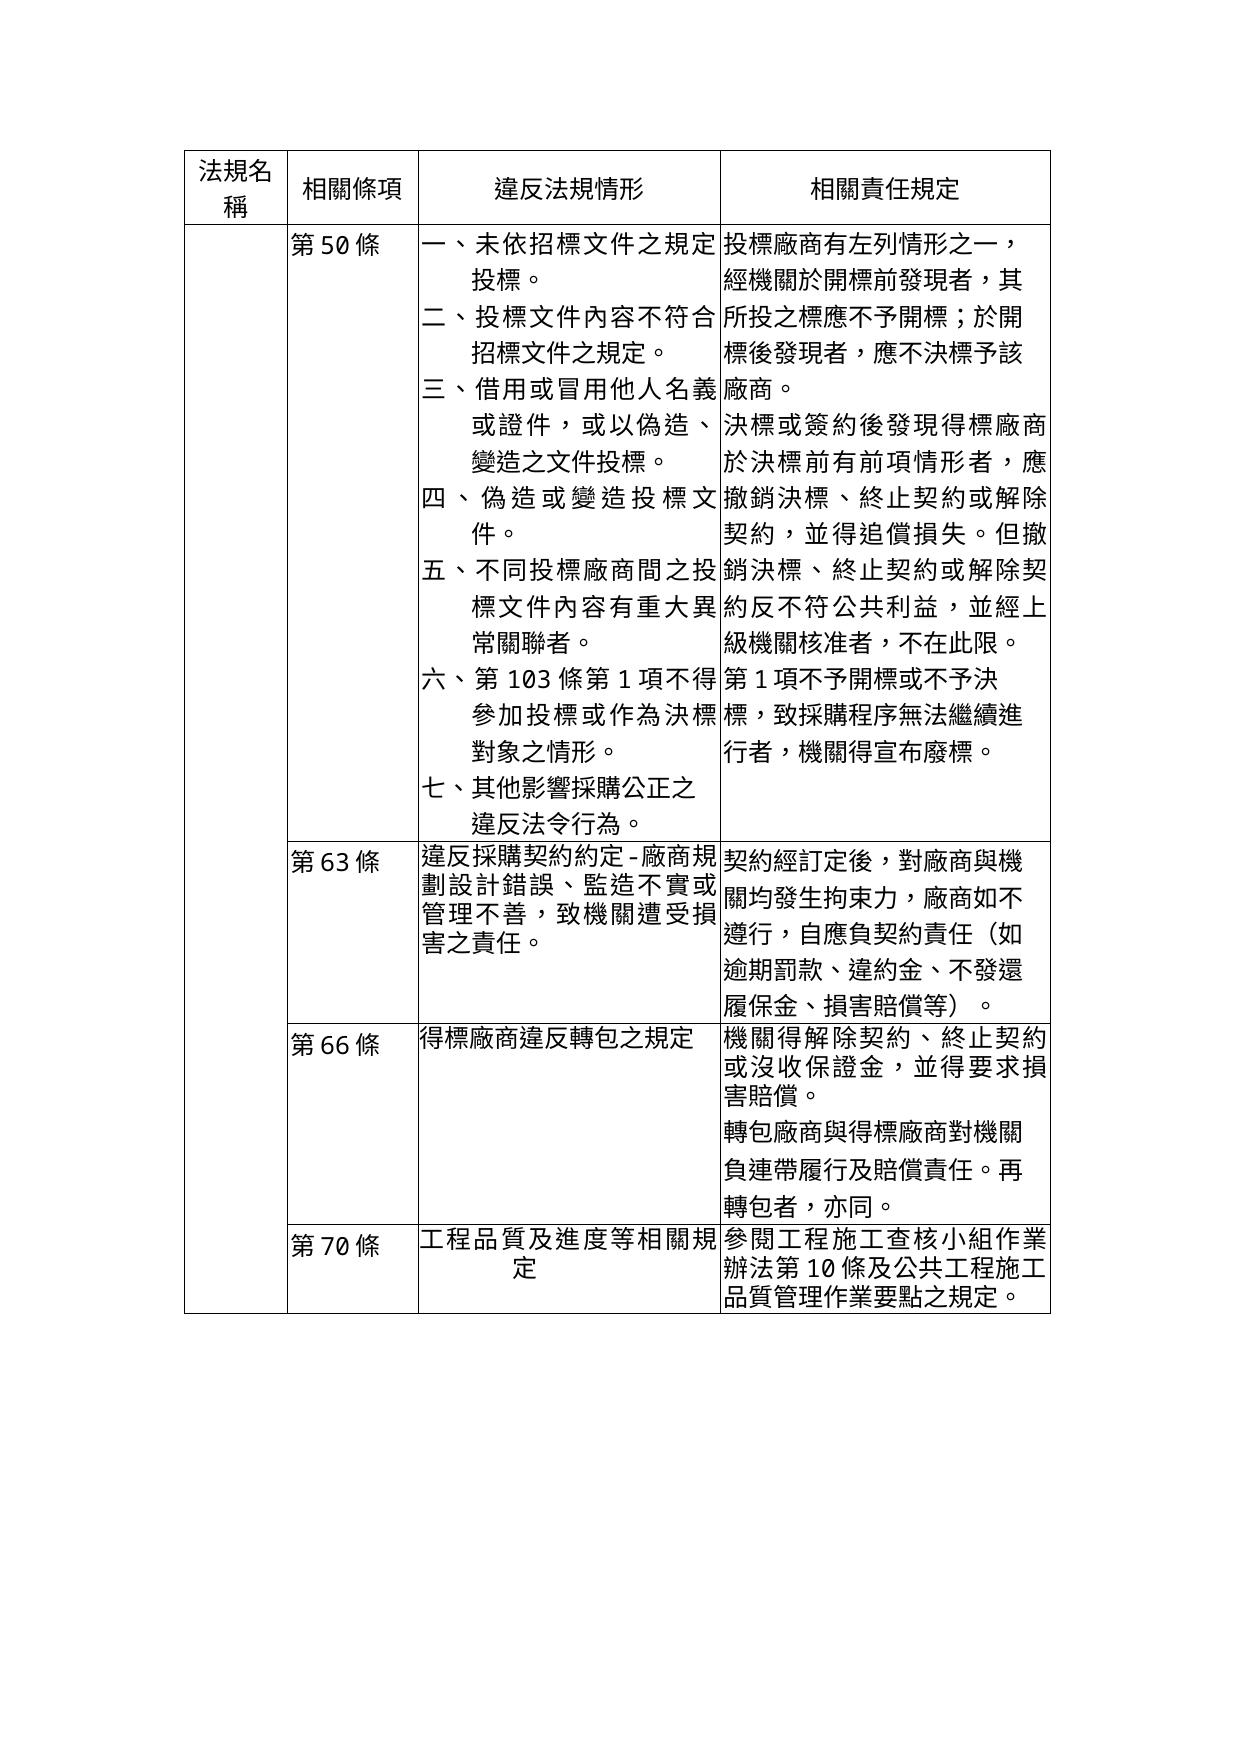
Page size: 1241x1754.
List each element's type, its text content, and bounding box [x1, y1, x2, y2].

table_cell 一、未依招標文件之規定投標。 二、投標文件內容不符合招標文件之規定。 三、借用或冒用他人名義或證件，或以偽造、變造之文件投標。 四、偽造或變造投標文件。 五、不同投標廠商間之投標文件內容有重大異常關聯者。 六、第103條第1項不得參加投標或作為決標對象之情形。 七、其他影響採購公正之違反法令行為。 [419, 225, 720, 841]
table_cell 參閱工程施工查核小組作業辦法第10條及公共工程施工品質管理作業要點之規定。 [721, 1225, 1050, 1313]
table_header 違反法規情形 [419, 151, 720, 223]
table_cell 違反採購契約約定-廠商規劃設計錯誤、監造不實或管理不善，致機關遭受損害之責任。 [419, 842, 720, 1023]
table_cell [185, 225, 287, 1313]
table_cell 契約經訂定後，對廠商與機關均發生拘束力，廠商如不遵行，自應負契約責任（如逾期罰款、違約金、不發還履保金、損害賠償等）。 [721, 842, 1050, 1023]
table_cell 工程品質及進度等相關規定 [419, 1225, 720, 1313]
table_cell 機關得解除契約、終止契約或沒收保證金，並得要求損害賠償。 轉包廠商與得標廠商對機關負連帶履行及賠償責任。再轉包者，亦同。 [721, 1024, 1050, 1224]
table_header 相關責任規定 [721, 151, 1050, 223]
table_cell 第63條 [288, 842, 418, 1023]
table_header 相關條項 [288, 151, 418, 223]
table_cell 得標廠商違反轉包之規定 [419, 1024, 720, 1224]
table_cell 第70條 [288, 1225, 418, 1313]
table_header 法規名稱 [185, 151, 287, 223]
table_cell 投標廠商有左列情形之一，經機關於開標前發現者，其所投之標應不予開標；於開標後發現者，應不決標予該廠商。 決標或簽約後發現得標廠商於決標前有前項情形者，應撤銷決標、終止契約或解除契約，並得追償損失。但撤銷決標、終止契約或解除契約反不符公共利益，並經上級機關核准者，不在此限。 第1項不予開標或不予決標，致採購程序無法繼續進行者，機關得宣布廢標。 [721, 225, 1050, 841]
table_cell 第50條 [288, 225, 418, 841]
table_cell 第66條 [288, 1024, 418, 1224]
